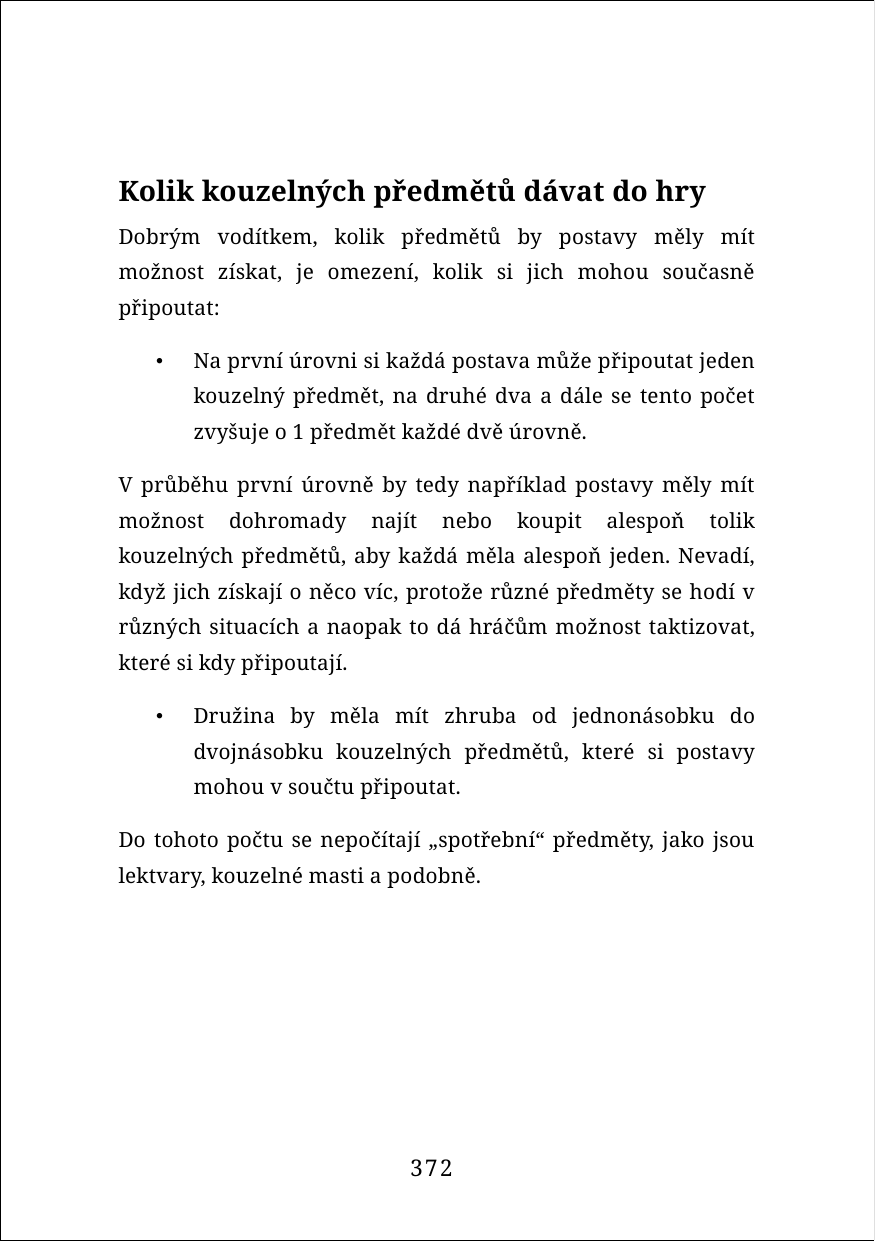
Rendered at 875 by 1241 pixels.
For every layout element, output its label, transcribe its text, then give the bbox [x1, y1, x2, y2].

list Na první úrovni si každá postava může připoutat jeden kouzelný předmět, na druhé dva a dále se tento počet zvyšuje o 1 předmět každé dvě úrovně. [156, 346, 756, 446]
subtitle Kolik kouzelných předmětů dávat do hry [118, 172, 756, 210]
list Družina by měla mít zhruba od jednonásobku do dvojnásobku kouzelných předmětů, které si postavy mohou v součtu připoutat. [156, 701, 756, 801]
text Do tohoto počtu se nepočítají „spotřební“ předměty, jako jsou lektvary, kouzelné masti a podobně. [118, 826, 756, 889]
text V průběhu první úrovně by tedy například postavy měly mít možnost dohromady najít nebo koupit alespoň tolik kouzelných předmětů, aby každá měla alespoň jeden. Nevadí, když jich získají o něco víc, protože různé předměty se hodí v různých situacích a naopak to dá hráčům možnost taktizovat, které si kdy připoutají. [118, 470, 756, 676]
text Dobrým vodítkem, kolik předmětů by postavy měly mít možnost získat, je omezení, kolik si jich mohou současně připoutat: [118, 222, 756, 321]
